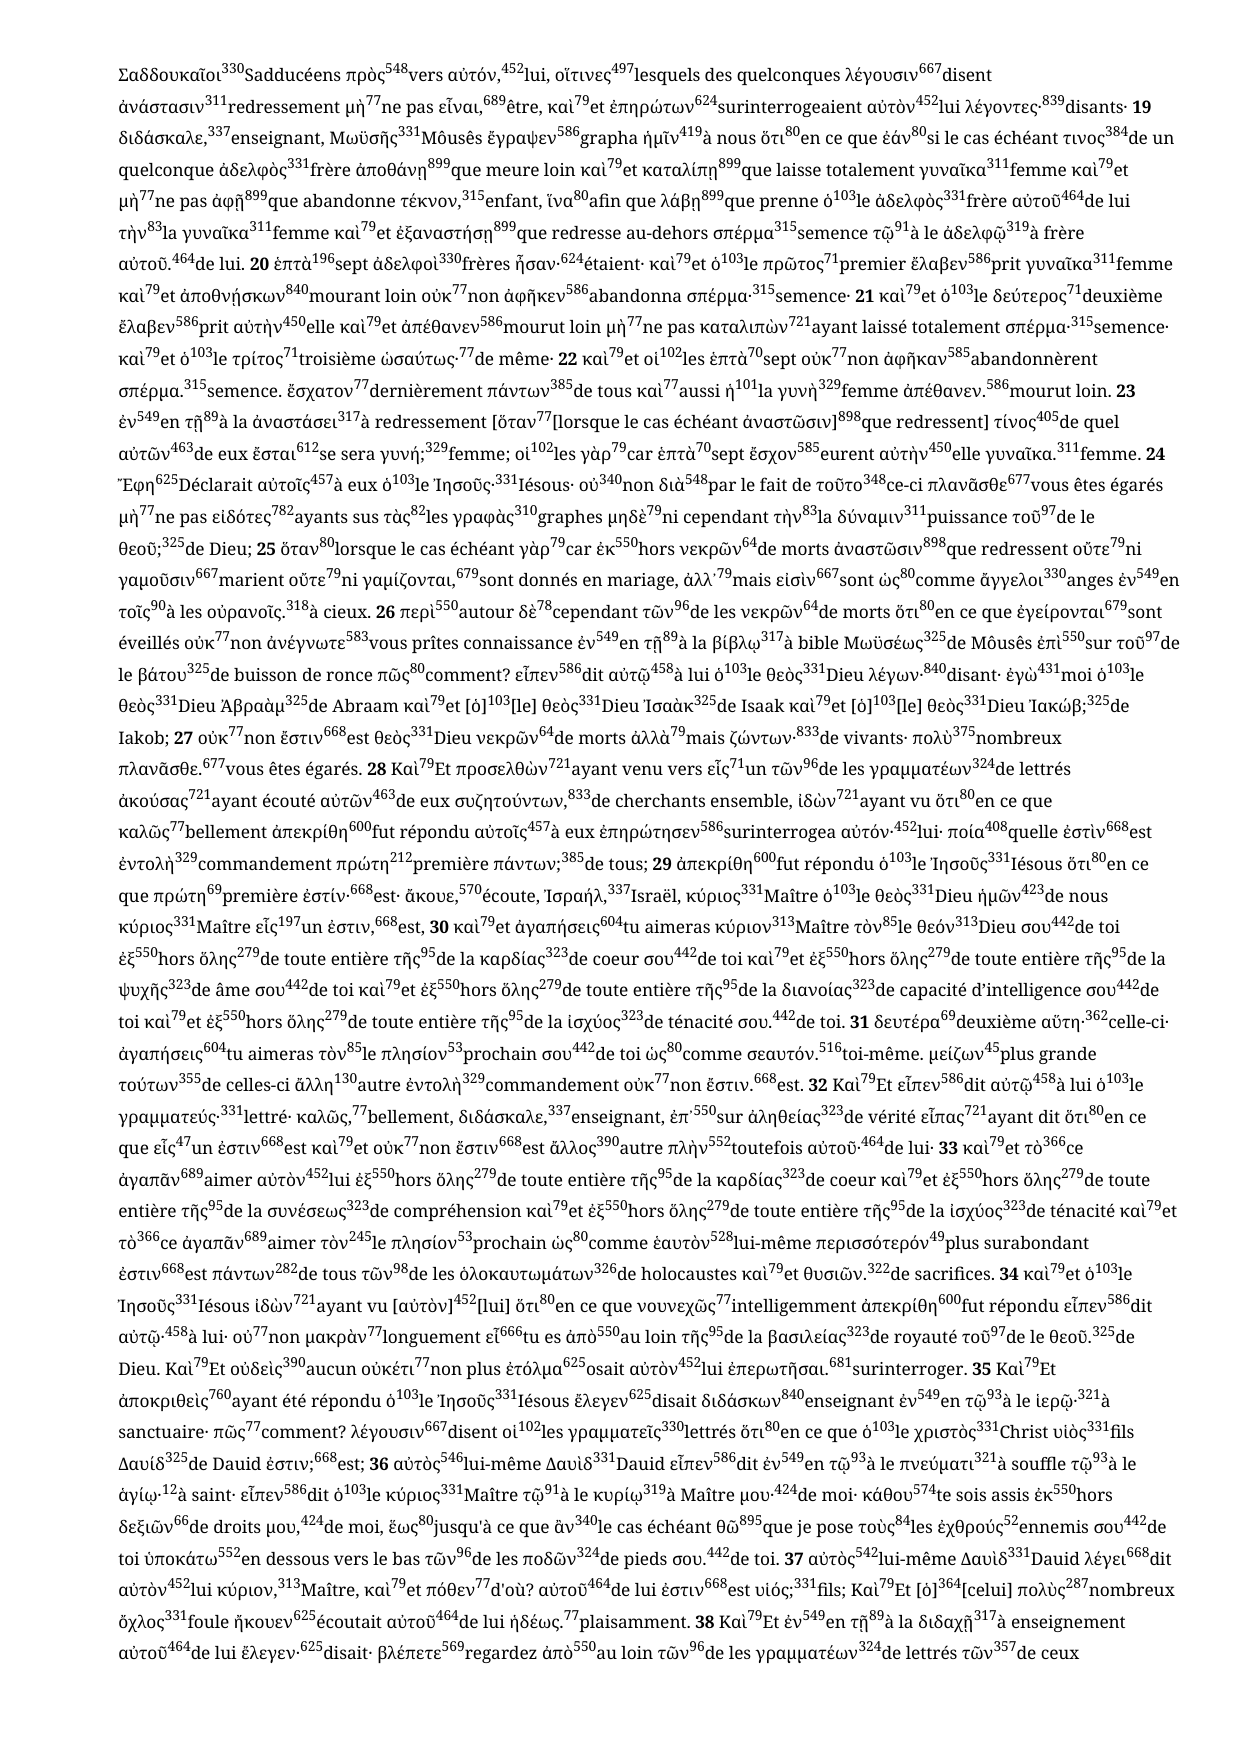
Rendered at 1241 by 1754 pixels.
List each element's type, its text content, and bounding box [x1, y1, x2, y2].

text 1 Καὶ79Et ἤρξατο592se origina αὐτοῖς457à eux ἐν549en παραβολαῖς316à paraboles λαλεῖν·689bavarder· ἀμπελῶνα313vignoble ἄνθρωπος331être humain ἐφύτευσεν586planta καὶ79et περιέθηκεν586posa autour φραγμὸν313clôture καὶ79et ὤρυξεν586creusa ὑπολήνιον315réceptacle sous pressoir καὶ79et ᾠκοδόμησεν586édifia en maison πύργον313tour καὶ79et ἐξέδετο592se donna dehors αὐτὸν452lui γεωργοῖς318à cultivateurs καὶ79et ἀπεδήμησεν.586déménagea loin. 2 καὶ79et ἀπέστειλεν586envoya πρὸς548vers τοὺς84les γεωργοὺς312cultivateurs τῷ91à le καιρῷ319à moment δοῦλον313mâle esclave ἵνα80afin que παρὰ550à côté τῶν96de les γεωργῶν324de cultivateurs λάβῃ899que prenne ἀπὸ550au loin τῶν96de les καρπῶν324de fruits τοῦ97de le ἀμπελῶνος·325de vignoble· 3 καὶ79et λαβόντες720ayants pris αὐτὸν452lui ἔδειραν585pelèrent καὶ79et ἀπέστειλαν585envoyèrent κενόν.53vide. 4 καὶ79et πάλιν77de nouveau ἀπέστειλεν586envoya πρὸς548vers αὐτοὺς451eux ἄλλον115autre δοῦλον·313mâle esclave· κἀκεῖνον346et celui-là ἐκεφαλίωσαν585entêtèrent καὶ79et ἠτίμασαν.585dévalorisèrent. 5 καὶ79et ἄλλον373autre ἀπέστειλεν·586envoya· κἀκεῖνον346et celui-là ἀπέκτειναν,585tuèrent catégoriquement, καὶ79et πολλοὺς268nombreux ἄλλους,372autres, οὓς372lesquels μὲν79certes δέροντες,839pelants, οὓς372lesquels δὲ78cependant ἀποκτέννοντες.839tuants catégoriquement. 6 ἔτι77encore ἕνα53un εἶχεν625avait υἱὸν313fils ἀγαπητόν·4aimé· ἀπέστειλεν586envoya αὐτὸν452lui ἔσχατον77dernièrement πρὸς548vers αὐτοὺς451eux λέγων840disant ὅτι80en ce que ἐντραπήσονται618seront tourné intérieurement τὸν85le υἱόν313fils μου.424de moi. 7 ἐκεῖνοι155ceux-là δὲ78cependant οἱ102les γεωργοὶ330cultivateurs πρὸς548vers ἑαυτοὺς527eux-mêmes εἶπαν585dirent ὅτι80en ce que οὗτός364celui-ci ἐστιν668est ὁ103le κληρονόμος·331héritier· δεῦτε305venez ici ἀποκτείνωμεν894que nous tuions catégoriquement αὐτόν,452lui, καὶ79et ἡμῶν423de nous ἔσται612se sera ἡ101la κληρονομία.329héritage. 8 καὶ79et λαβόντες720ayants pris ἀπέκτειναν585tuèrent catégoriquement αὐτὸν452lui καὶ79et ἐξέβαλον585éjectèrent αὐτὸν452lui ἔξω552au-dehors τοῦ97de le ἀμπελῶνος.325de vignoble. 9 τί399quel [οὖν]79[donc] ποιήσει606fera ὁ103le κύριος331Maître τοῦ97de le ἀμπελῶνος;325de vignoble; ἐλεύσεται612se viendra καὶ79et ἀπολέσει606dépérira τοὺς84les γεωργοὺς312cultivateurs καὶ79et δώσει606donnera τὸν85le ἀμπελῶνα313vignoble ἄλλοις.377à autres. 10 Οὐδὲ77Non cependant τὴν83la γραφὴν311graphe ταύτην136celle-ci ἀνέγνωτε·583vous prîtes connaissance· λίθον313pierre ὃν480lequel ἀπεδοκίμασαν585éprouvèrent en rejet οἱ363ceux οἰκοδομοῦντες,839édifiants en maison, οὗτος364celui-ci ἐγενήθη600fut devenu εἰς548envers κεφαλὴν311tête γωνίας·323de coin· 11 παρὰ550à côté κυρίου325de Maître ἐγένετο592se devint αὕτη362celle-ci καὶ79et ἔστιν668est θαυμαστὴ45extraordinaire ἐν549en ὀφθαλμοῖς318à yeux ἡμῶν;423de nous; 12 Καὶ79Et ἐζήτουν624cherchaient αὐτὸν452lui κρατῆσαι,681saisir avec force, καὶ79et ἐφοβήθησαν599furent effrayé τὸν85le ὄχλον,313foule, ἔγνωσαν585connurent γὰρ79car ὅτι80en ce que πρὸς548vers αὐτοὺς451eux τὴν83la παραβολὴν311parabole εἶπεν.586dit. καὶ79et ἀφέντες720ayants abandonnés αὐτὸν452lui ἀπῆλθον.585éloignèrent. 13 Καὶ79Et ἀποστέλλουσιν667envoient πρὸς548vers αὐτόν452lui τινας372des quelconques τῶν96de les Φαρισαίων324de Pharisiens καὶ79et τῶν96de les Ἡρῳδιανῶν324de Hérodiens ἵνα80afin que αὐτὸν452lui ἀγρεύσωσιν898que prennent en chasse λόγῳ.319à discours. 14 καὶ79et ἐλθόντες720ayants venus λέγουσιν667disent αὐτῷ·458à lui· διδάσκαλε,337enseignant, οἴδαμεν637nous avons su ὅτι80en ce que ἀληθὴς47vrai εἶ666tu es καὶ79et οὐ77non μέλει668soucie σοι439à toi περὶ550autour οὐδενός·384de aucun· οὐ77non γὰρ79car βλέπεις666tu regardes εἰς548envers πρόσωπον315face ἀνθρώπων,324de êtres humains, ἀλλ᾽79mais ἐπ᾽550sur ἀληθείας323de vérité τὴν83la ὁδὸν311chemin τοῦ97de le θεοῦ325de Dieu διδάσκεις·666tu enseignes· ἔξεστιν668est permis δοῦναι681donner κῆνσον313cens Καίσαρι319à Kaesar ἢ79ou οὔ;77non; δῶμεν894que nous donnions ἢ79ou μὴ77ne pas δῶμεν;894que nous donnions; 15 Ὁ469Celui δὲ78cependant εἰδὼς783ayant su αὐτῶν463de eux τὴν83la ὑπόκρισιν311hypocrisie εἶπεν586dit αὐτοῖς·457à eux· τί399quel με417moi πειράζετε;665vous mettez en tentation; φέρετέ569portez μοι420à moi δηνάριον315denier ἵνα80afin que ἴδω.895que je voie. 16 οἱ468ceux δὲ78cependant ἤνεγκαν.585portèrent. καὶ79et λέγει668dit αὐτοῖς·457à eux· τίνος405de quel ἡ101la εἰκὼν329icône αὕτη154celle-ci καὶ79et ἡ101la ἐπιγραφή;329épigraphe; οἱ468ceux δὲ78cependant εἶπαν585dirent αὐτῷ·458à lui· Καίσαρος.325de Kaesar. 17 ὁ103le δὲ78cependant Ἰησοῦς331Iésous εἶπεν586dit αὐτοῖς·457à eux· τὰ347ces Καίσαρος325de Kaesar ἀπόδοτε553redonnez Καίσαρι319à Kaesar καὶ79et τὰ347ces τοῦ97de le θεοῦ325de Dieu τῷ91à le θεῷ.319à Dieu. καὶ79et ἐξεθαύμαζον624étonnaient hors ἐπ᾽549sur αὐτῷ.458à lui. 18 Καὶ79Et ἔρχονται673se viennent Σαδδουκαῖοι330Sadducéens πρὸς548vers αὐτόν,452lui, οἵτινες497lesquels des quelconques λέγουσιν667disent ἀνάστασιν311redressement μὴ77ne pas εἶναι,689être, καὶ79et ἐπηρώτων624surinterrogeaient αὐτὸν452lui λέγοντες·839disants· 19 διδάσκαλε,337enseignant, Μωϋσῆς331Môusês ἔγραψεν586grapha ἡμῖν419à nous ὅτι80en ce que ἐάν80si le cas échéant τινος384de un quelconque ἀδελφὸς331frère ἀποθάνῃ899que meure loin καὶ79et καταλίπῃ899que laisse totalement γυναῖκα311femme καὶ79et μὴ77ne pas ἀφῇ899que abandonne τέκνον,315enfant, ἵνα80afin que λάβῃ899que prenne ὁ103le ἀδελφὸς331frère αὐτοῦ464de lui τὴν83la γυναῖκα311femme καὶ79et ἐξαναστήσῃ899que redresse au-dehors σπέρμα315semence τῷ91à le ἀδελφῷ319à frère αὐτοῦ.464de lui. 20 ἑπτὰ196sept ἀδελφοὶ330frères ἦσαν·624étaient· καὶ79et ὁ103le πρῶτος71premier ἔλαβεν586prit γυναῖκα311femme καὶ79et ἀποθνῄσκων840mourant loin οὐκ77non ἀφῆκεν586abandonna σπέρμα·315semence· 21 καὶ79et ὁ103le δεύτερος71deuxième ἔλαβεν586prit αὐτὴν450elle καὶ79et ἀπέθανεν586mourut loin μὴ77ne pas καταλιπὼν721ayant laissé totalement σπέρμα·315semence· καὶ79et ὁ103le τρίτος71troisième ὡσαύτως·77de même· 22 καὶ79et οἱ102les ἑπτὰ70sept οὐκ77non ἀφῆκαν585abandonnèrent σπέρμα.315semence. ἔσχατον77dernièrement πάντων385de tous καὶ77aussi ἡ101la γυνὴ329femme ἀπέθανεν.586mourut loin. 23 ἐν549en τῇ89à la ἀναστάσει317à redressement [ὅταν77[lorsque le cas échéant ἀναστῶσιν]898que redressent] τίνος405de quel αὐτῶν463de eux ἔσται612se sera γυνή;329femme; οἱ102les γὰρ79car ἑπτὰ70sept ἔσχον585eurent αὐτὴν450elle γυναῖκα.311femme. 24 Ἔφη625Déclarait αὐτοῖς457à eux ὁ103le Ἰησοῦς·331Iésous· οὐ340non διὰ548par le fait de τοῦτο348ce-ci πλανᾶσθε677vous êtes égarés μὴ77ne pas εἰδότες782ayants sus τὰς82les γραφὰς310graphes μηδὲ79ni cependant τὴν83la δύναμιν311puissance τοῦ97de le θεοῦ;325de Dieu; 25 ὅταν80lorsque le cas échéant γὰρ79car ἐκ550hors νεκρῶν64de morts ἀναστῶσιν898que redressent οὔτε79ni γαμοῦσιν667marient οὔτε79ni γαμίζονται,679sont donnés en mariage, ἀλλ᾽79mais εἰσὶν667sont ὡς80comme ἄγγελοι330anges ἐν549en τοῖς90à les οὐρανοῖς.318à cieux. 26 περὶ550autour δὲ78cependant τῶν96de les νεκρῶν64de morts ὅτι80en ce que ἐγείρονται679sont éveillés οὐκ77non ἀνέγνωτε583vous prîtes connaissance ἐν549en τῇ89à la βίβλῳ317à bible Μωϋσέως325de Môusês ἐπὶ550sur τοῦ97de le βάτου325de buisson de ronce πῶς80comment? εἶπεν586dit αὐτῷ458à lui ὁ103le θεὸς331Dieu λέγων·840disant· ἐγὼ431moi ὁ103le θεὸς331Dieu Ἀβραὰμ325de Abraam καὶ79et [ὁ]103[le] θεὸς331Dieu Ἰσαὰκ325de Isaak καὶ79et [ὁ]103[le] θεὸς331Dieu Ἰακώβ;325de Iakob; 27 οὐκ77non ἔστιν668est θεὸς331Dieu νεκρῶν64de morts ἀλλὰ79mais ζώντων·833de vivants· πολὺ375nombreux πλανᾶσθε.677vous êtes égarés. 28 Καὶ79Et προσελθὼν721ayant venu vers εἷς71un τῶν96de les γραμματέων324de lettrés ἀκούσας721ayant écouté αὐτῶν463de eux συζητούντων,833de cherchants ensemble, ἰδὼν721ayant vu ὅτι80en ce que καλῶς77bellement ἀπεκρίθη600fut répondu αὐτοῖς457à eux ἐπηρώτησεν586surinterrogea αὐτόν·452lui· ποία408quelle ἐστὶν668est ἐντολὴ329commandement πρώτη212première πάντων;385de tous; 29 ἀπεκρίθη600fut répondu ὁ103le Ἰησοῦς331Iésous ὅτι80en ce que πρώτη69première ἐστίν·668est· ἄκουε,570écoute, Ἰσραήλ,337Israël, κύριος331Maître ὁ103le θεὸς331Dieu ἡμῶν423de nous κύριος331Maître εἷς197un ἐστιν,668est, 30 καὶ79et ἀγαπήσεις604tu aimeras κύριον313Maître τὸν85le θεόν313Dieu σου442de toi ἐξ550hors ὅλης279de toute entière τῆς95de la καρδίας323de coeur σου442de toi καὶ79et ἐξ550hors ὅλης279de toute entière τῆς95de la ψυχῆς323de âme σου442de toi καὶ79et ἐξ550hors ὅλης279de toute entière τῆς95de la διανοίας323de capacité d’intelligence σου442de toi καὶ79et ἐξ550hors ὅλης279de toute entière τῆς95de la ἰσχύος323de ténacité σου.442de toi. 31 δευτέρα69deuxième αὕτη·362celle-ci· ἀγαπήσεις604tu aimeras τὸν85le πλησίον53prochain σου442de toi ὡς80comme σεαυτόν.516toi-même. μείζων45plus grande τούτων355de celles-ci ἄλλη130autre ἐντολὴ329commandement οὐκ77non ἔστιν.668est. 32 Καὶ79Et εἶπεν586dit αὐτῷ458à lui ὁ103le γραμματεύς·331lettré· καλῶς,77bellement, διδάσκαλε,337enseignant, ἐπ᾽550sur ἀληθείας323de vérité εἶπας721ayant dit ὅτι80en ce que εἷς47un ἐστιν668est καὶ79et οὐκ77non ἔστιν668est ἄλλος390autre πλὴν552toutefois αὐτοῦ·464de lui· 33 καὶ79et τὸ366ce ἀγαπᾶν689aimer αὐτὸν452lui ἐξ550hors ὅλης279de toute entière τῆς95de la καρδίας323de coeur καὶ79et ἐξ550hors ὅλης279de toute entière τῆς95de la συνέσεως323de compréhension καὶ79et ἐξ550hors ὅλης279de toute entière τῆς95de la ἰσχύος323de ténacité καὶ79et τὸ366ce ἀγαπᾶν689aimer τὸν245le πλησίον53prochain ὡς80comme ἑαυτὸν528lui-même περισσότερόν49plus surabondant ἐστιν668est πάντων282de tous τῶν98de les ὁλοκαυτωμάτων326de holocaustes καὶ79et θυσιῶν.322de sacrifices. 34 καὶ79et ὁ103le Ἰησοῦς331Iésous ἰδὼν721ayant vu [αὐτὸν]452[lui] ὅτι80en ce que νουνεχῶς77intelligemment ἀπεκρίθη600fut répondu εἶπεν586dit αὐτῷ·458à lui· οὐ77non μακρὰν77longuement εἶ666tu es ἀπὸ550au loin τῆς95de la βασιλείας323de royauté τοῦ97de le θεοῦ.325de Dieu. Καὶ79Et οὐδεὶς390aucun οὐκέτι77non plus ἐτόλμα625osait αὐτὸν452lui ἐπερωτῆσαι.681surinterroger. 35 Καὶ79Et ἀποκριθεὶς760ayant été répondu ὁ103le Ἰησοῦς331Iésous ἔλεγεν625disait διδάσκων840enseignant ἐν549en τῷ93à le ἱερῷ·321à sanctuaire· πῶς77comment? λέγουσιν667disent οἱ102les γραμματεῖς330lettrés ὅτι80en ce que ὁ103le χριστὸς331Christ υἱὸς331fils Δαυίδ325de Dauid ἐστιν;668est; 36 αὐτὸς546lui-même Δαυὶδ331Dauid εἶπεν586dit ἐν549en τῷ93à le πνεύματι321à souffle τῷ93à le ἁγίῳ·12à saint· εἶπεν586dit ὁ103le κύριος331Maître τῷ91à le κυρίῳ319à Maître μου·424de moi· κάθου574te sois assis ἐκ550hors δεξιῶν66de droits μου,424de moi, ἕως80jusqu'à ce que ἂν340le cas échéant θῶ895que je pose τοὺς84les ἐχθρούς52ennemis σου442de toi ὑποκάτω552en dessous vers le bas τῶν96de les ποδῶν324de pieds σου.442de toi. 37 αὐτὸς542lui-même Δαυὶδ331Dauid λέγει668dit αὐτὸν452lui κύριον,313Maître, καὶ79et πόθεν77d'où? αὐτοῦ464de lui ἐστιν668est υἱός;331fils; Καὶ79Et [ὁ]364[celui] πολὺς287nombreux ὄχλος331foule ἤκουεν625écoutait αὐτοῦ464de lui ἡδέως.77plaisamment. 38 Καὶ79Et ἐν549en τῇ89à la διδαχῇ317à enseignement αὐτοῦ464de lui ἔλεγεν·625disait· βλέπετε569regardez ἀπὸ550au loin τῶν96de les γραμματέων324de lettrés τῶν357de ceux θελόντων833de voulants ἐν549en στολαῖς316à longues robes περιπατεῖν689piétiner autour καὶ79et ἀσπασμοὺς312salutations ἐν549en ταῖς88à les ἀγοραῖς316à agoras 39 καὶ79et πρωτοκαθεδρίας310premiers sièges ἐν549en ταῖς88à les συναγωγαῖς316à synagogues καὶ79et πρωτοκλισίας310premières places de clinaisons ἐν549en τοῖς92à les δείπνοις,320à dîners, 40 οἱ363ceux κατεσθίοντες839mangeants complètement τὰς82les οἰκίας310maisons d'habitations τῶν94de les χηρῶν322de veuves καὶ79et προφάσει317à apparence en avant μακρὰ77longuement προσευχόμενοι·866se priants· οὗτοι363ceux-ci λήμψονται611se prendront περισσότερον6plus surabondant κρίμα.315objet de jugement. 41 Καὶ79Et καθίσας721ayant assis κατέναντι552en contre face τοῦ99de le γαζοφυλακίου327de gazophylacium ἐθεώρει625observait πῶς77comment? ὁ103le ὄχλος331foule βάλλει668jette χαλκὸν313cuivre εἰς548envers τὸ87le γαζοφυλάκιον.315gazophylacium. καὶ79et πολλοὶ286nombreux πλούσιοι70riches ἔβαλλον624jetaient πολλά·374nombreux· 42 καὶ79et ἐλθοῦσα719ayante venue μία195une χήρα329veuve πτωχὴ20pauvre ἔβαλεν586jeta λεπτὰ314petites pièces δύο,180deux, ὅ500lequel ἐστιν668est κοδράντης.331quadrant. 43 καὶ79et προσκαλεσάμενος740se ayant appelé auprès τοὺς84les μαθητὰς312disciples αὐτοῦ464de lui εἶπεν586dit αὐτοῖς·457à eux· ἀμὴν304amen λέγω664je dis ὑμῖν438à vous ὅτι80en ce que ἡ101la χήρα329veuve αὕτη154celle-ci ἡ101la πτωχὴ20pauvre πλεῖον55plus nombreusement πάντων280de tous ἔβαλεν586jeta τῶν357de ceux βαλλόντων833de jetants εἰς548envers τὸ87le γαζοφυλάκιον·315gazophylacium· 44 πάντες389tous γὰρ79car ἐκ550hors τοῦ360de ce περισσεύοντος836de surabondant αὐτοῖς457à eux ἔβαλον,585jetèrent, αὕτη362celle-ci δὲ78cependant ἐκ550hors τῆς95de la ὑστερήσεως323de insuffisance αὐτῆς462de elle πάντα374tous ὅσα481autant lesquels εἶχεν625avait ἔβαλεν586jeta ὅλον269tout entier τὸν85le βίον313existence αὐτῆς.462de elle. [118, 59, 1181, 1665]
